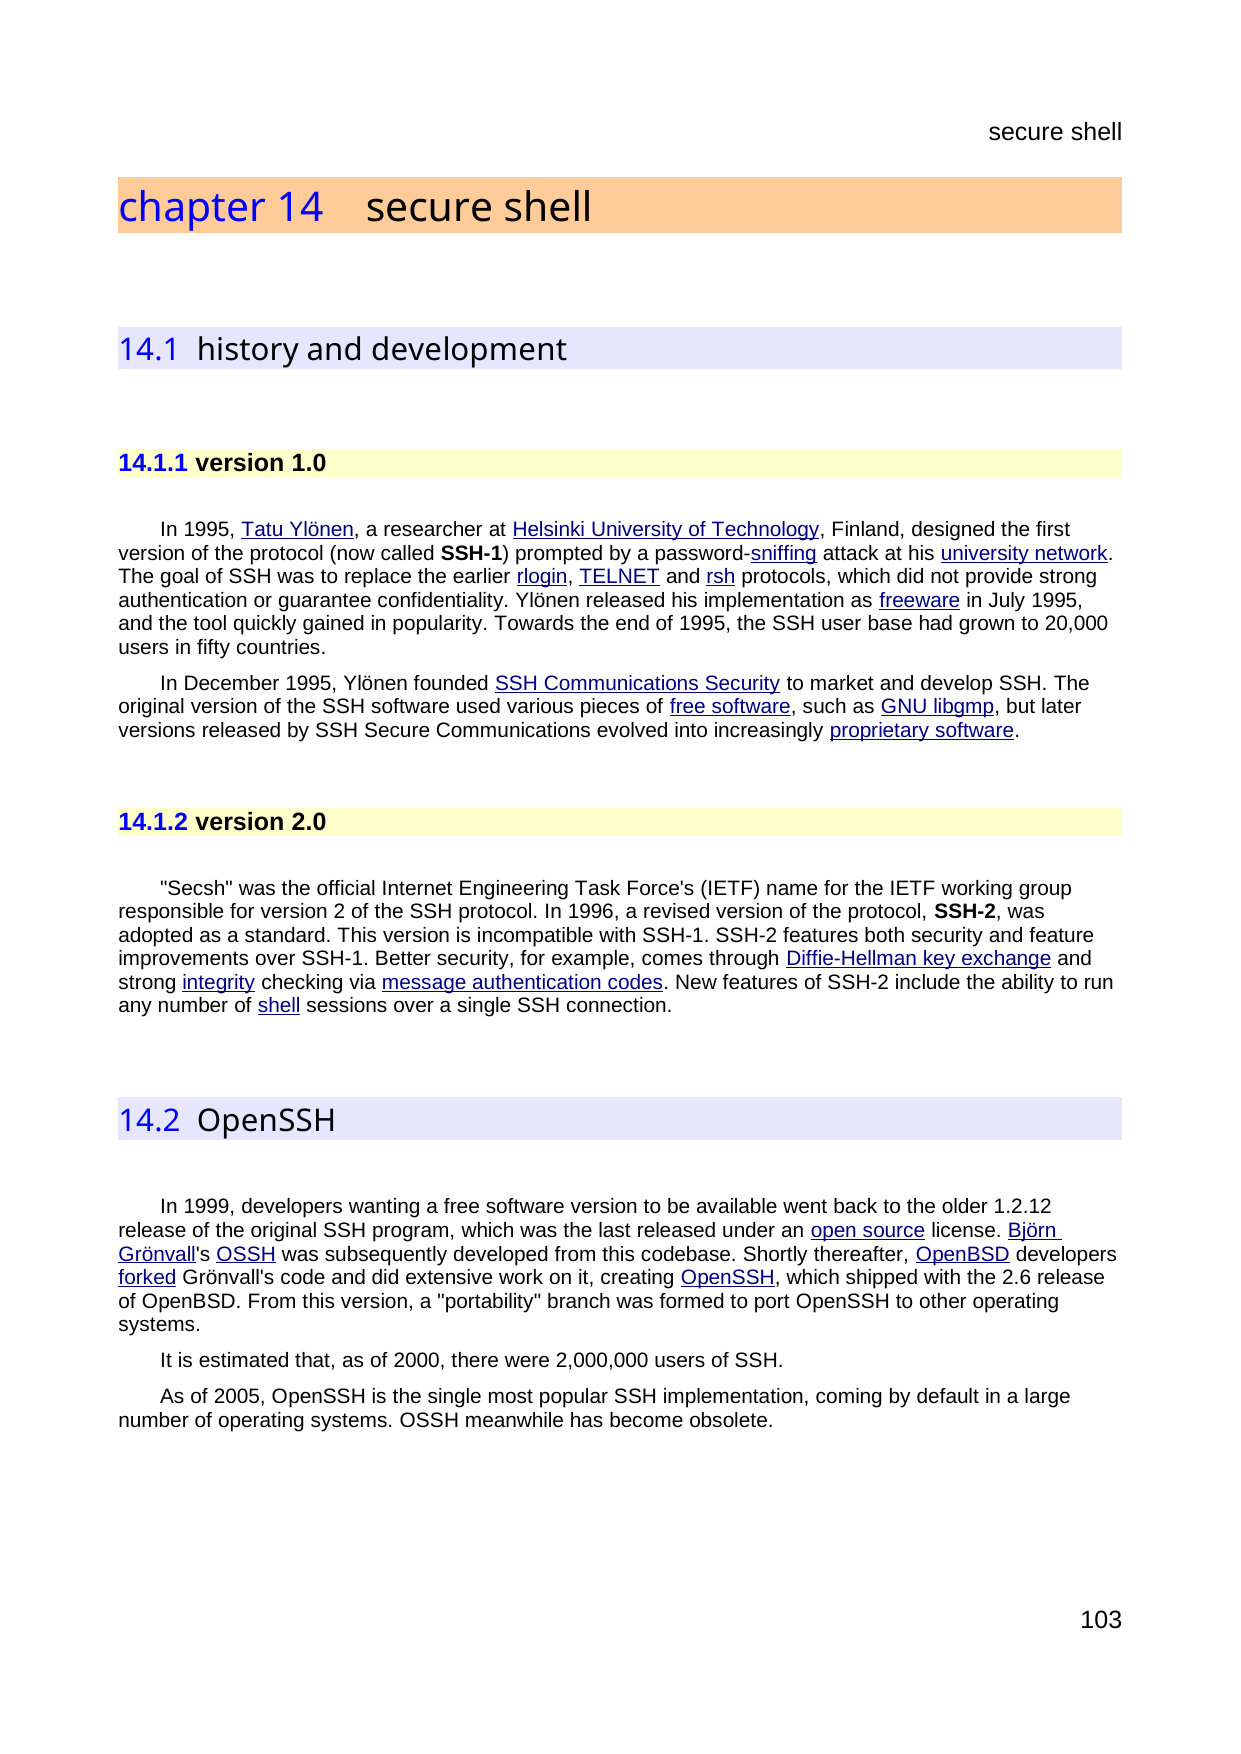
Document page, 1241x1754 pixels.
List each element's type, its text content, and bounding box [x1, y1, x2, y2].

text As of 2005, OpenSSH is the single most popular SSH implementation, coming by default in a large number of operating systems. OSSH meanwhile has become obsolete. [118, 1385, 1122, 1432]
text In December 1995, Ylönen founded SSH Communications Security to market and develop SSH. The original version of the SSH software used various pieces of free software, such as GNU libgmp, but later versions released by SSH Secure Communications evolved into increasingly proprietary software. [118, 671, 1122, 742]
text "Secsh" was the official Internet Engineering Task Force's (IETF) name for the IETF working group responsible for version 2 of the SSH protocol. In 1996, a revised version of the protocol, SSH-2, was adopted as a standard. This version is incompatible with SSH-1. SSH-2 features both security and feature improvements over SSH-1. Better security, for example, comes through Diffie-Hellman key exchange and strong integrity checking via message authentication codes. New features of SSH-2 include the ability to run any number of shell sessions over a single SSH connection. [118, 876, 1122, 1017]
subtitle history and development [118, 327, 1122, 369]
subtitle OpenSSH [118, 1097, 1122, 1140]
subtitle version 2.0 [118, 808, 1122, 836]
subtitle version 1.0 [118, 449, 1122, 477]
text It is estimated that, as of 2000, there were 2,000,000 users of SSH. [118, 1349, 1122, 1372]
subtitle secure shell [118, 177, 1122, 233]
text In 1999, developers wanting a free software version to be available went back to the older 1.2.12 release of the original SSH program, which was the last released under an open source license. Björn Grönvall's OSSH was subsequently developed from this codebase. Shortly thereafter, OpenBSD developers forked Grönvall's code and did extensive work on it, creating OpenSSH, which shipped with the 2.6 release of OpenBSD. From this version, a "portability" branch was formed to port OpenSSH to other operating systems. [118, 1195, 1122, 1336]
text In 1995, Tatu Ylönen, a researcher at Helsinki University of Technology, Finland, designed the first version of the protocol (now called SSH-1) prompted by a password-sniffing attack at his university network. The goal of SSH was to replace the earlier rlogin, TELNET and rsh protocols, which did not provide strong authentication or guarantee confidentiality. Ylönen released his implementation as freeware in July 1995, and the tool quickly gained in popularity. Towards the end of 1995, the SSH user base had grown to 20,000 users in fifty countries. [118, 518, 1122, 659]
